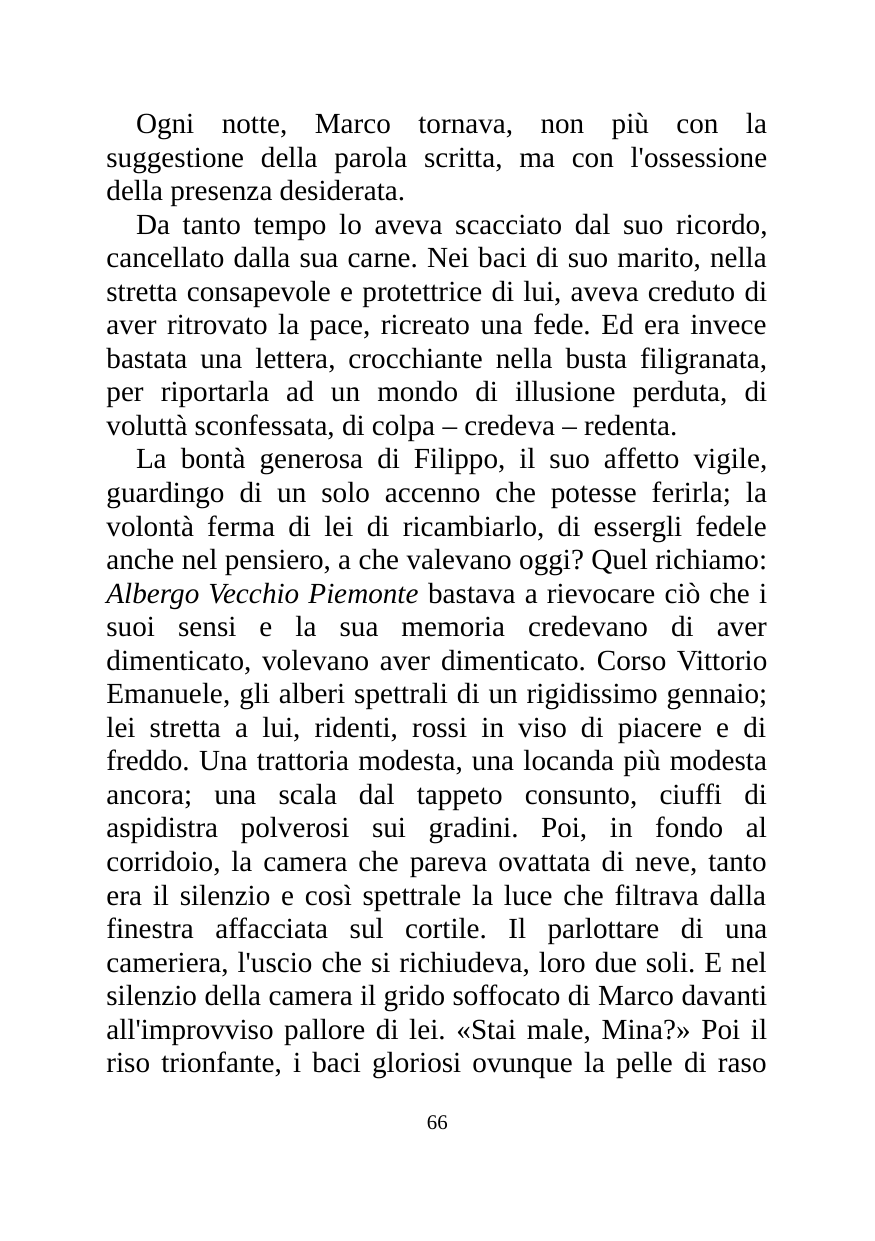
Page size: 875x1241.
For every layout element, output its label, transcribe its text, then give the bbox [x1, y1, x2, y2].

text Ogni notte, Marco tornava, non più con la suggestione della parola scritta, ma con l'ossessione della presenza desiderata. [106, 106, 768, 207]
text La bontà generosa di Filippo, il suo affetto vigile, guardingo di un solo accenno che potesse ferirla; la volontà ferma di lei di ricambiarlo, di essergli fedele anche nel pensiero, a che valevano oggi? Quel richiamo: Albergo Vecchio Piemonte bastava a rievocare ciò che i suoi sensi e la sua memoria credevano di aver dimenticato, volevano aver dimenticato. Corso Vittorio Emanuele, gli alberi spettrali di un rigidissimo gennaio; lei stretta a lui, ridenti, rossi in viso di piacere e di freddo. Una trattoria modesta, una locanda più modesta ancora; una scala dal tappeto consunto, ciuffi di aspidistra polverosi sui gradini. Poi, in fondo al corridoio, la camera che pareva ovattata di neve, tanto era il silenzio e così spettrale la luce che filtrava dalla finestra affacciata sul cortile. Il parlottare di una cameriera, l'uscio che si richiudeva, loro due soli. E nel silenzio della camera il grido soffocato di Marco davanti all'improvviso pallore di lei. «Stai male, Mina?» Poi il riso trionfante, i baci gloriosi ovunque la pelle di raso [106, 442, 768, 1079]
text Da tanto tempo lo aveva scacciato dal suo ricordo, cancellato dalla sua carne. Nei baci di suo marito, nella stretta consapevole e protettrice di lui, aveva creduto di aver ritrovato la pace, ricreato una fede. Ed era invece bastata una lettera, crocchiante nella busta filigranata, per riportarla ad un mondo di illusione perduta, di voluttà sconfessata, di colpa – credeva – redenta. [106, 207, 768, 442]
